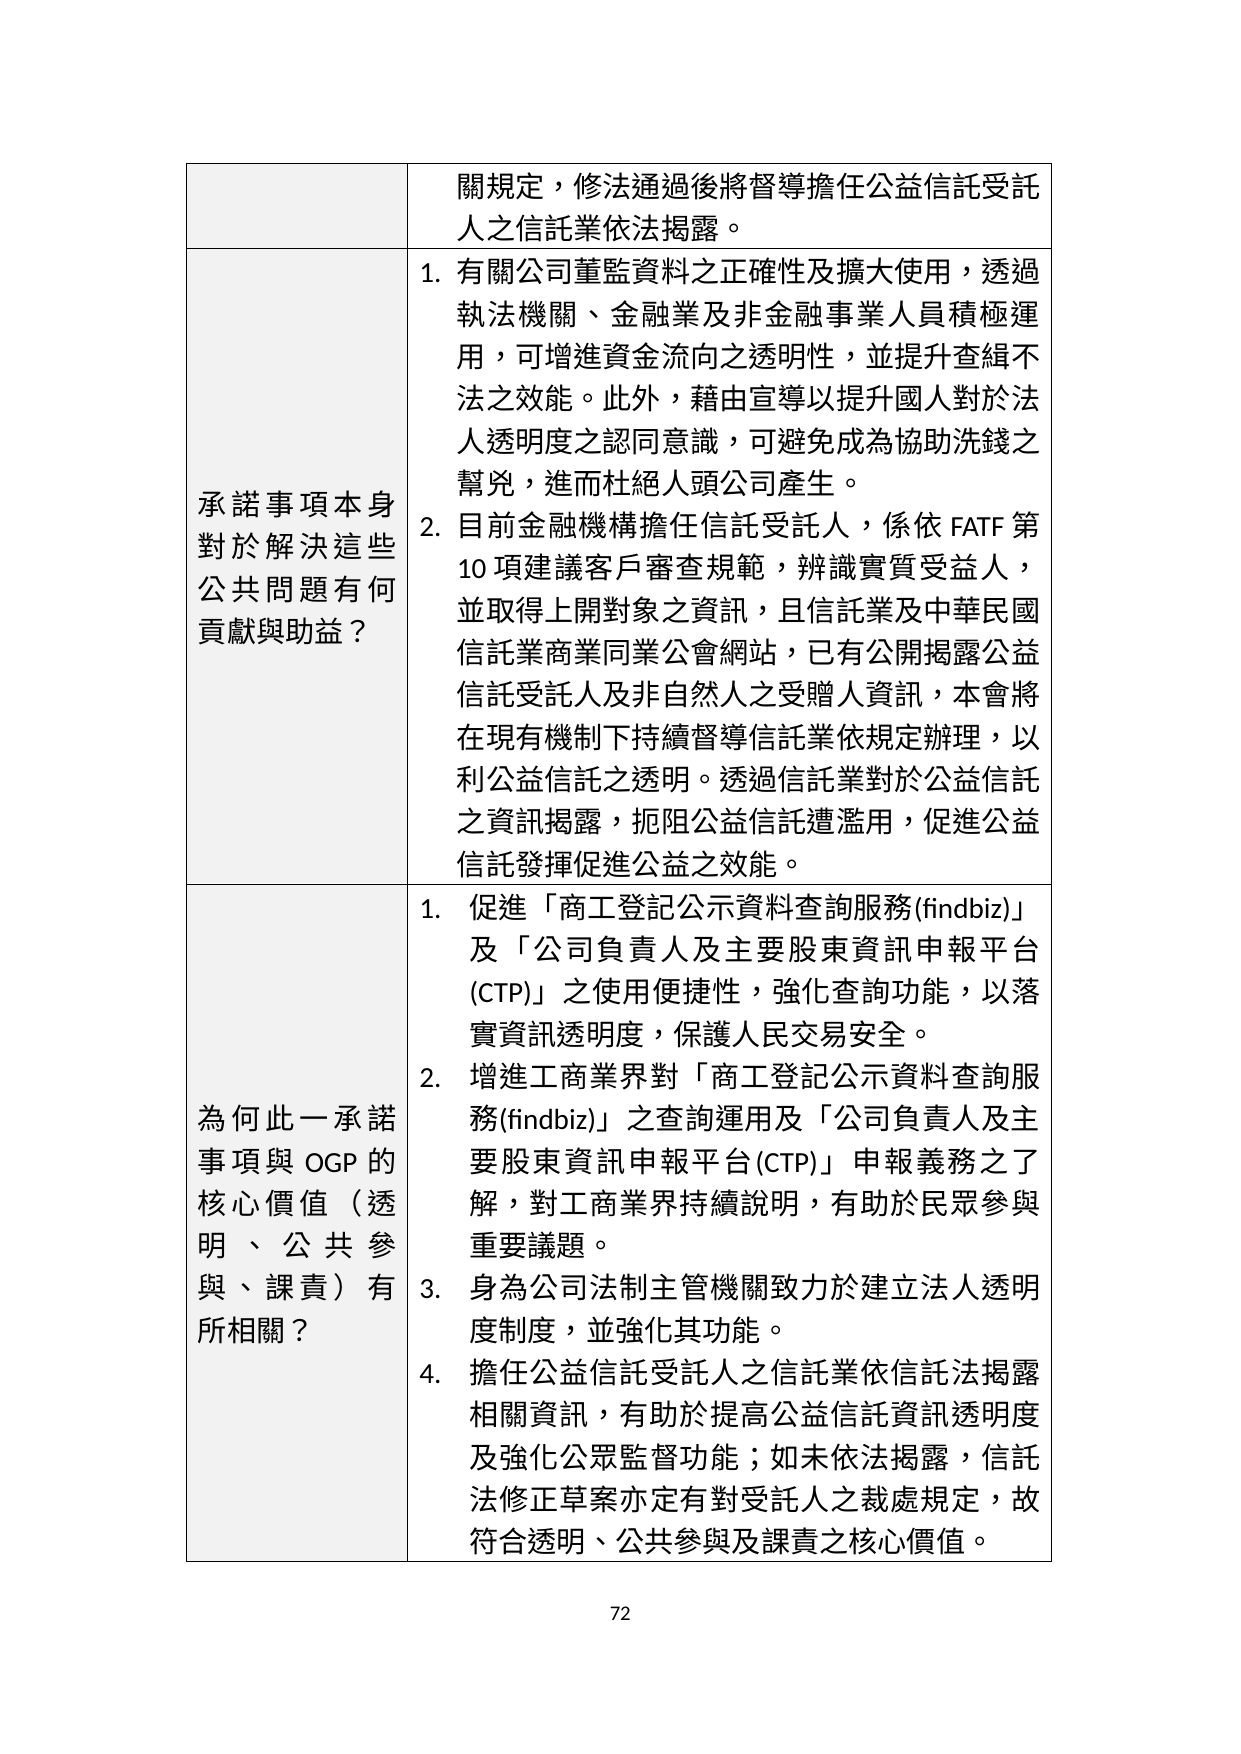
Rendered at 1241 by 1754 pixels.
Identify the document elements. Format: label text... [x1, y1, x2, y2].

table_cell 促進「商工登記公示資料查詢服務(findbiz)」及「公司負責人及主要股東資訊申報平台(CTP)」之使用便捷性，強化查詢功能，以落實資訊透明度，保護人民交易安全。 增進工商業界對「商工登記公示資料查詢服務(findbiz)」之查詢運用及「公司負責人及主要股東資訊申報平台(CTP)」申報義務之了解，對工商業界持續說明，有助於民眾參與重要議題。 身為公司法制主管機關致力於建立法人透明度制度，並強化其功能。 擔任公益信託受託人之信託業依信託法揭露相關資訊，有助於提高公益信託資訊透明度及強化公眾監督功能；如未依法揭露，信託法修正草案亦定有對受託人之裁處規定，故符合透明、公共參與及課責之核心價值。 [408, 885, 1051, 1561]
table_cell 有關公司董監資料之正確性及擴大使用，透過執法機關、金融業及非金融事業人員積極運用，可增進資金流向之透明性，並提升查緝不法之效能。此外，藉由宣導以提升國人對於法人透明度之認同意識，可避免成為協助洗錢之幫兇，進而杜絕人頭公司產生。 目前金融機構擔任信託受託人，係依FATF第10項建議客戶審查規範，辨識實質受益人，並取得上開對象之資訊，且信託業及中華民國信託業商業同業公會網站，已有公開揭露公益信託受託人及非自然人之受贈人資訊，本會將在現有機制下持續督導信託業依規定辦理，以利公益信託之透明。透過信託業對於公益信託之資訊揭露，扼阻公益信託遭濫用，促進公益信託發揮促進公益之效能。 [408, 249, 1051, 883]
table_cell 承諾事項本身對於解決這些公共問題有何貢獻與助益？ [187, 249, 407, 883]
table_cell [187, 164, 407, 248]
table_cell 為何此一承諾事項與OGP的核心價值（透明、公共參與、課責）有所相關？ [187, 885, 407, 1561]
table_cell 關規定，修法通過後將督導擔任公益信託受託人之信託業依法揭露。 [408, 164, 1051, 248]
